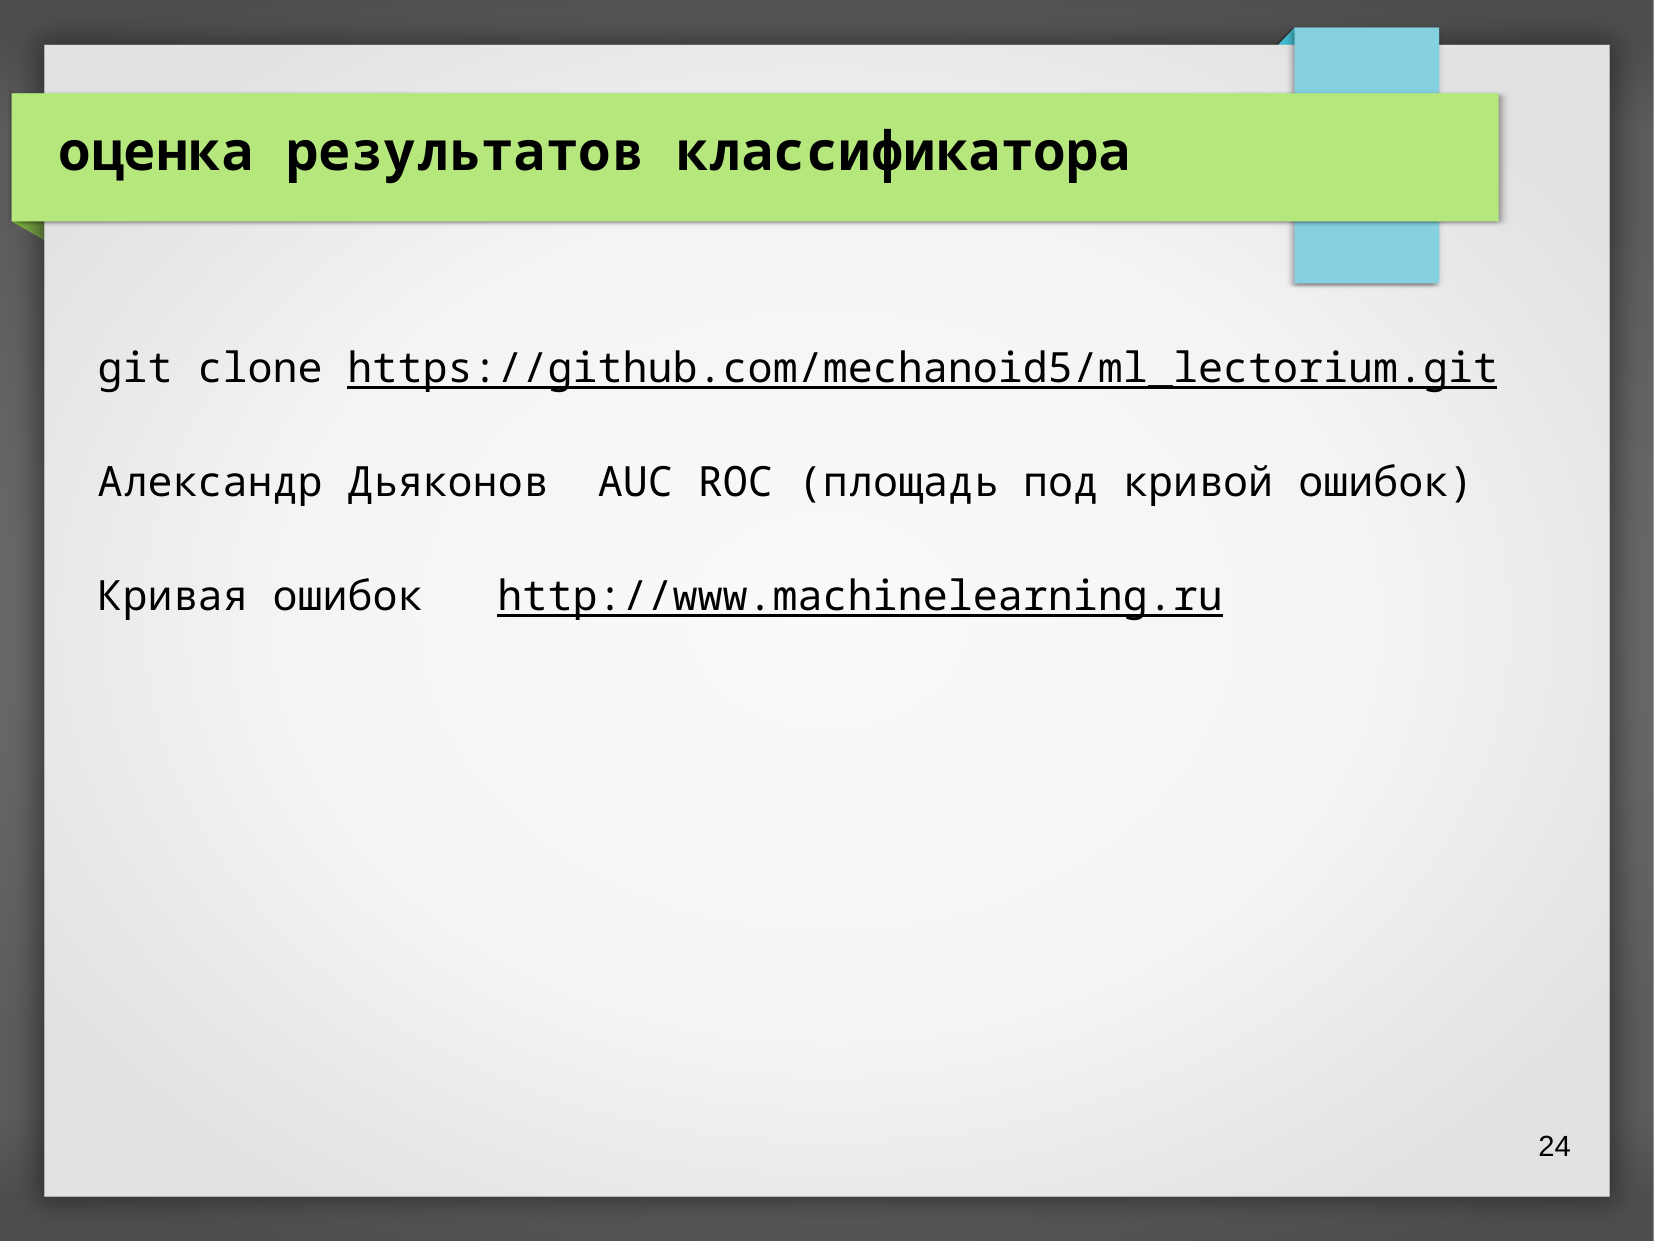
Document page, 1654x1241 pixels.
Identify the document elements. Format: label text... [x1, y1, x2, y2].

title оценка результатов классификатора [59, 109, 1217, 190]
text_box git clone https://github.com/mechanoid5/ml_lectorium.git Александр Дьяконов AUC ROC (площадь под кривой ошибок) Кривая ошибок http://www.machinelearning.ru [82, 330, 1536, 638]
picture [0, 0, 1654, 1241]
